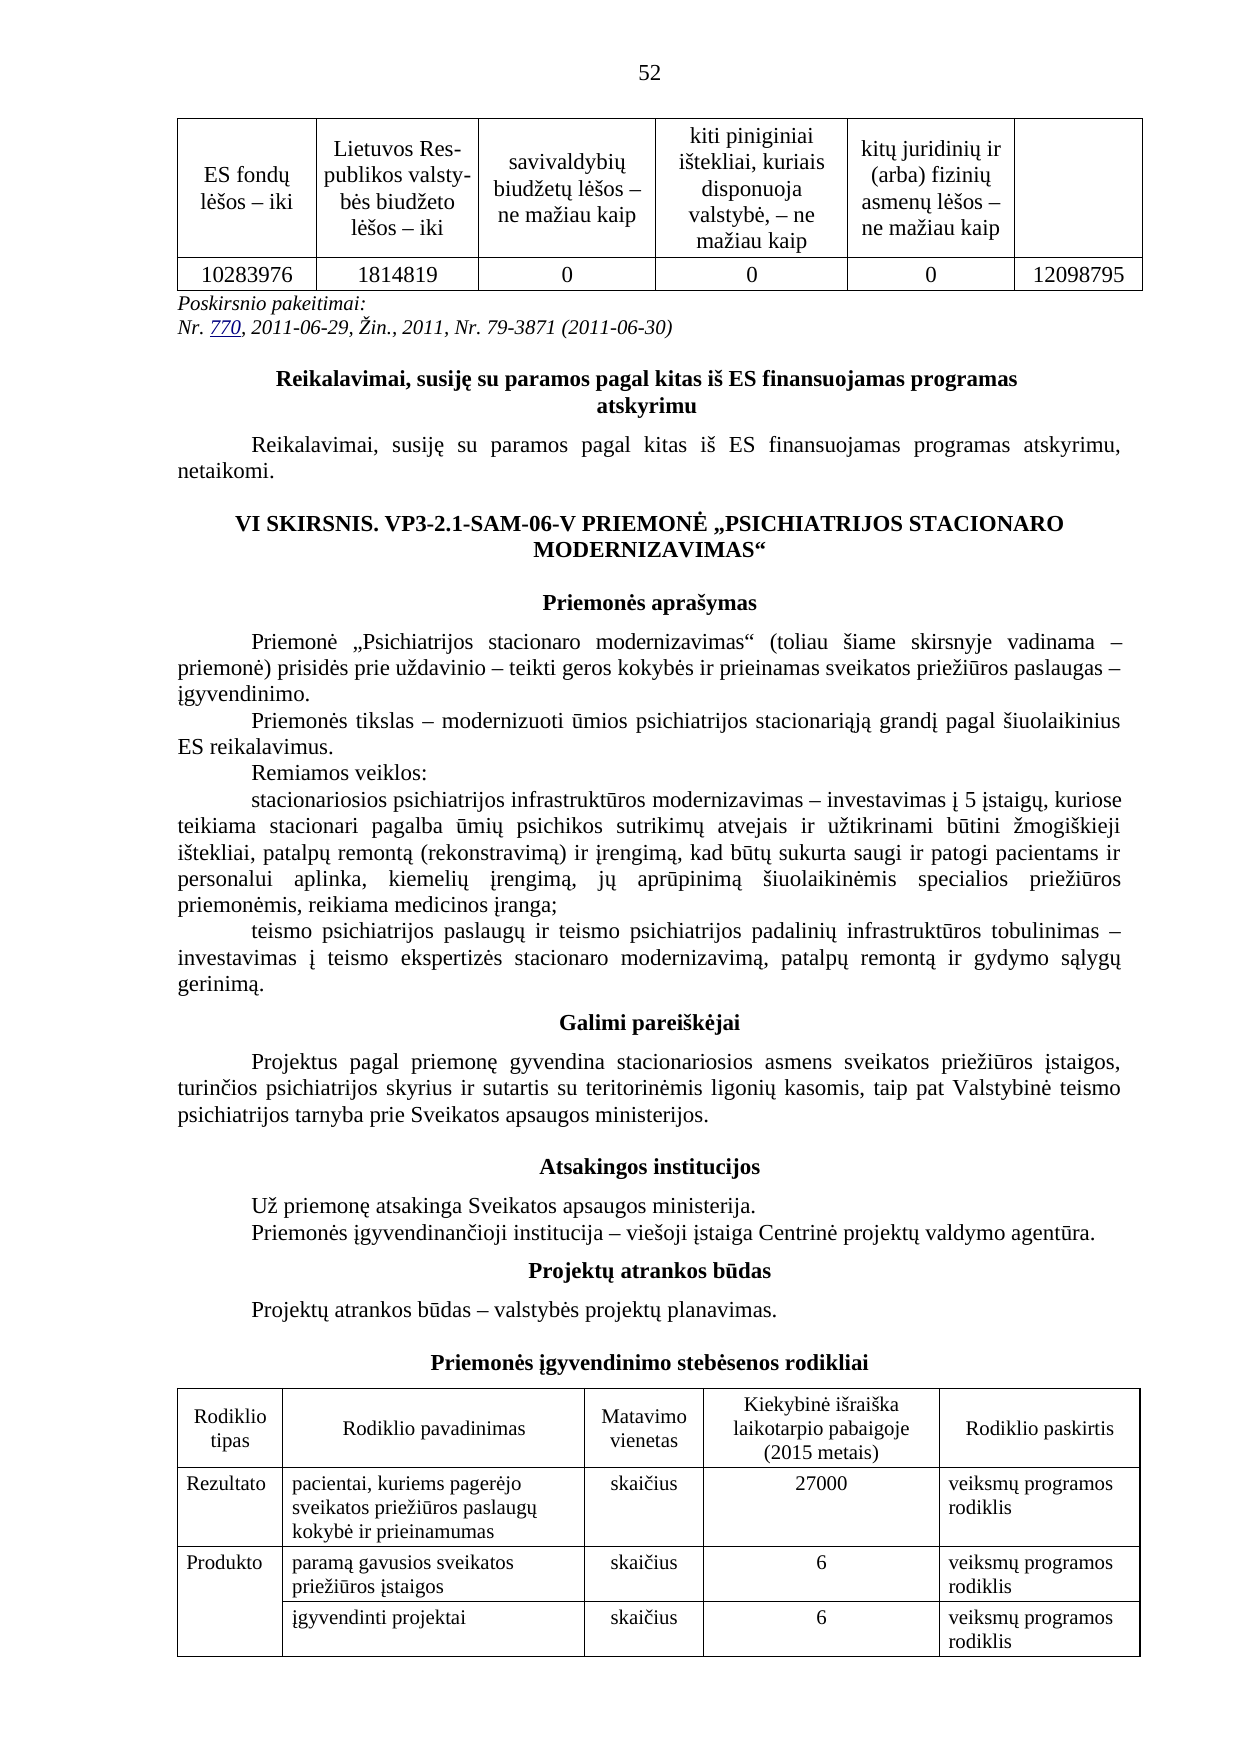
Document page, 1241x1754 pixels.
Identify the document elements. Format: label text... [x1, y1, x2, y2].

table_cell 6 [704, 1602, 939, 1656]
table_cell paramą gavusios sveikatos priežiūros įstaigos [283, 1547, 584, 1601]
table_cell skaičius [585, 1468, 703, 1546]
table_cell 12098795 [1015, 258, 1142, 290]
table_cell įgyvendinti projektai [283, 1602, 584, 1656]
subtitle VI SKIRSNIS. VP3-2.1-SAM-06-V PRIEMONĖ „PSICHIATRIJOS STACIONARO MODERNIZAVIMAS“ [177, 510, 1122, 562]
text Nr. 770, 2011-06-29, Žin., 2011, Nr. 79-3871 (2011-06-30) [177, 315, 1122, 339]
table_header Kiekybinė išraiška laikotarpio pabaigoje (2015 metais) [704, 1389, 939, 1467]
table_cell ES fondų lėšos – iki [178, 119, 316, 257]
text Priemonės tikslas – modernizuoti ūmios psichiatrijos stacionariąją grandį pagal šiuolaikinius ES reikalavimus. [177, 707, 1122, 759]
table_cell Lietuvos Res­publikos valsty­bės biudžeto lėšos – iki [317, 119, 478, 257]
text Priemonės aprašymas [177, 589, 1122, 615]
text Reikalavimai, susiję su paramos pagal kitas iš ES finansuojamas programas atskyrimu, netaikomi. [177, 431, 1122, 483]
text Atsakingos institucijos [177, 1153, 1122, 1180]
text stacionariosios psichiatrijos infrastruktūros modernizavimas – investavimas į 5 įstaigų, kuriose teikiama stacionari pagalba ūmių psichikos sutrikimų atvejais ir užtikrinami būtini žmogiškieji ištekliai, patalpų remontą (rekonstravimą) ir įrengimą, kad būtų sukurta saugi ir patogi pacientams ir personalui aplinka, kiemelių įrengimą, jų aprūpinimą šiuolaikinėmis specialios priežiūros priemonėmis, reikiama medicinos įranga; [177, 786, 1122, 918]
text Už priemonę atsakinga Sveikatos apsaugos ministerija. [177, 1192, 1122, 1219]
table_header [1015, 119, 1142, 257]
table_cell veiksmų programos rodiklis [940, 1547, 1139, 1601]
table_cell kitų juridinių ir (arba) fizinių asmenų lėšos – ne mažiau kaip [848, 119, 1014, 257]
text Projektus pagal priemonę gyvendina stacionariosios asmens sveikatos priežiūros įstaigos, turinčios psichiatrijos skyrius ir sutartis su teritorinėmis ligonių kasomis, taip pat Valstybinė teismo psichiatrijos tarnyba prie Sveikatos apsaugos ministerijos. [177, 1048, 1122, 1127]
table_cell savivaldybių biudžetų lėšos – ne mažiau kaip [479, 119, 655, 257]
table_cell Rezultato [178, 1468, 282, 1546]
table_cell 0 [656, 258, 847, 290]
table_cell 0 [479, 258, 655, 290]
table_header Rodiklio tipas [178, 1389, 282, 1467]
table_cell 10283976 [178, 258, 316, 290]
table_cell veiksmų programos rodiklis [940, 1468, 1139, 1546]
table_cell 6 [704, 1547, 939, 1601]
text Projektų atrankos būdas [177, 1257, 1122, 1284]
table_cell skaičius [585, 1547, 703, 1601]
table_cell 0 [848, 258, 1014, 290]
table_cell veiksmų programos rodiklis [940, 1602, 1139, 1656]
text Galimi pareiškėjai [177, 1009, 1122, 1036]
text Poskirsnio pakeitimai: [177, 291, 1122, 315]
text Priemonės įgyvendinimo stebėsenos rodikliai [177, 1349, 1122, 1375]
table_cell 27000 [704, 1468, 939, 1546]
table_cell kiti piniginiai ištekliai, kuriais disponuoja valstybė, – ne mažiau kaip [656, 119, 847, 257]
table_cell Produkto [178, 1547, 282, 1656]
text Reikalavimai, susiję su paramos pagal kitas iš ES finansuojamas programas atskyrimu [177, 366, 1122, 418]
text Priemonė „Psichiatrijos stacionaro modernizavimas“ (toliau šiame skirsnyje vadinama – priemonė) prisidės prie uždavinio – teikti geros kokybės ir prieinamas sveikatos priežiūros paslaugas – įgyvendinimo. [177, 628, 1122, 707]
text Priemonės įgyvendinančioji institucija – viešoji įstaiga Centrinė projektų valdymo agentūra. [177, 1219, 1122, 1245]
table_cell skaičius [585, 1602, 703, 1656]
text teismo psichiatrijos paslaugų ir teismo psichiatrijos padalinių infrastruktūros tobulinimas – investavimas į teismo ekspertizės stacionaro modernizavimą, patalpų remontą ir gydymo sąlygų gerinimą. [177, 918, 1122, 997]
text Remiamos veiklos: [177, 759, 1122, 786]
table_header Matavimo vienetas [585, 1389, 703, 1467]
text Projektų atrankos būdas – valstybės projektų planavimas. [177, 1296, 1122, 1323]
table_header Rodiklio pavadinimas [283, 1389, 584, 1467]
table_cell pacientai, kuriems pagerėjo sveikatos priežiūros paslaugų kokybė ir prieinamumas [283, 1468, 584, 1546]
table_header Rodiklio paskirtis [940, 1389, 1139, 1467]
table_cell 1814819 [317, 258, 478, 290]
